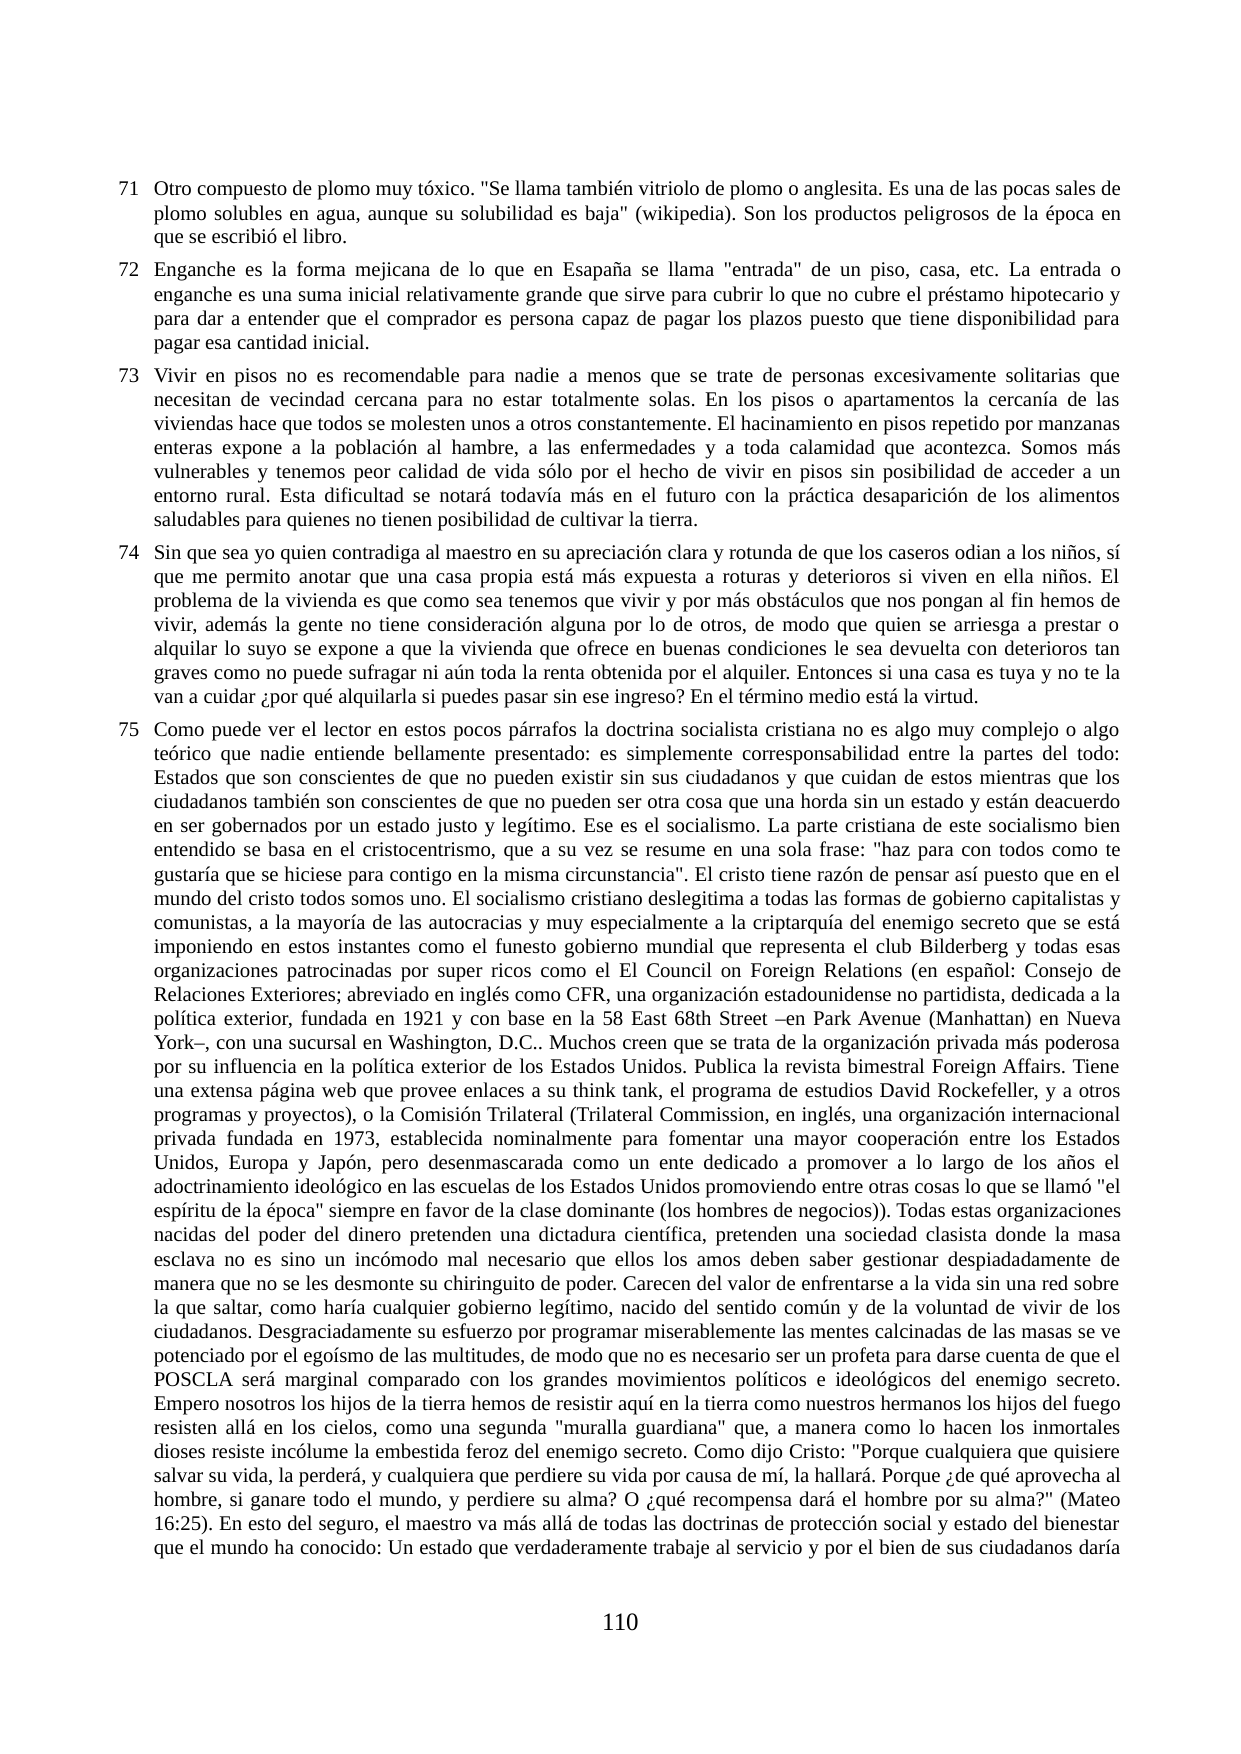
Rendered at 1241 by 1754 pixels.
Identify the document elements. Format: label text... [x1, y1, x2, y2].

text Sin que sea yo quien contradiga al maestro en su apreciación clara y rotunda de que los caseros odian a los niños, sí que me permito anotar que una casa propia está más expuesta a roturas y deterioros si viven en ella niños. El problema de la vivienda es que como sea tenemos que vivir y por más obstáculos que nos pongan al fin hemos de vivir, además la gente no tiene consideración alguna por lo de otros, de modo que quien se arriesga a prestar o alquilar lo suyo se expone a que la vivienda que ofrece en buenas condiciones le sea devuelta con deterioros tan graves como no puede sufragar ni aún toda la renta obtenida por el alquiler. Entonces si una casa es tuya y no te la van a cuidar ¿por qué alquilarla si puedes pasar sin ese ingreso? En el término medio está la virtud. [118, 540, 1122, 708]
text Como puede ver el lector en estos pocos párrafos la doctrina socialista cristiana no es algo muy complejo o algo teórico que nadie entiende bellamente presentado: es simplemente corresponsabilidad entre la partes del todo: Estados que son conscientes de que no pueden existir sin sus ciudadanos y que cuidan de estos mientras que los ciudadanos también son conscientes de que no pueden ser otra cosa que una horda sin un estado y están deacuerdo en ser gobernados por un estado justo y legítimo. Ese es el socialismo. La parte cristiana de este socialismo bien entendido se basa en el cristocentrismo, que a su vez se resume en una sola frase: "haz para con todos como te gustaría que se hiciese para contigo en la misma circunstancia". El cristo tiene razón de pensar así puesto que en el mundo del cristo todos somos uno. El socialismo cristiano deslegitima a todas las formas de gobierno capitalistas y comunistas, a la mayoría de las autocracias y muy especialmente a la criptarquía del enemigo secreto que se está imponiendo en estos instantes como el funesto gobierno mundial que representa el club Bilderberg y todas esas organizaciones patrocinadas por super ricos como el El Council on Foreign Relations (en español: Consejo de Relaciones Exteriores; abreviado en inglés como CFR, una organización estadounidense no partidista, dedicada a la política exterior, fundada en 1921 y con base en la 58 East 68th Street –en Park Avenue (Manhattan) en Nueva York–, con una sucursal en Washington, D.C.. Muchos creen que se trata de la organización privada más poderosa por su influencia en la política exterior de los Estados Unidos. Publica la revista bimestral Foreign Affairs. Tiene una extensa página web que provee enlaces a su think tank, el programa de estudios David Rockefeller, y a otros programas y proyectos), o la Comisión Trilateral (Trilateral Commission, en inglés, una organización internacional privada fundada en 1973, establecida nominalmente para fomentar una mayor cooperación entre los Estados Unidos, Europa y Japón, pero desenmascarada como un ente dedicado a promover a lo largo de los años el adoctrinamiento ideológico en las escuelas de los Estados Unidos promoviendo entre otras cosas lo que se llamó "el espíritu de la época" siempre en favor de la clase dominante (los hombres de negocios)). Todas estas organizaciones nacidas del poder del dinero pretenden una dictadura científica, pretenden una sociedad clasista donde la masa esclava no es sino un incómodo mal necesario que ellos los amos deben saber gestionar despiadadamente de manera que no se les desmonte su chiringuito de poder. Carecen del valor de enfrentarse a la vida sin una red sobre la que saltar, como haría cualquier gobierno legítimo, nacido del sentido común y de la voluntad de vivir de los ciudadanos. Desgraciadamente su esfuerzo por programar miserablemente las mentes calcinadas de las masas se ve potenciado por el egoísmo de las multitudes, de modo que no es necesario ser un profeta para darse cuenta de que el POSCLA será marginal comparado con los grandes movimientos políticos e ideológicos del enemigo secreto. Empero nosotros los hijos de la tierra hemos de resistir aquí en la tierra como nuestros hermanos los hijos del fuego resisten allá en los cielos, como una segunda "muralla guardiana" que, a manera como lo hacen los inmortales dioses resiste incólume la embestida feroz del enemigo secreto. Como dijo Cristo: "Porque cualquiera que quisiere salvar su vida, la perderá, y cualquiera que perdiere su vida por causa de mí, la hallará. Porque ¿de qué aprovecha al hombre, si ganare todo el mundo, y perdiere su alma? O ¿qué recompensa dará el hombre por su alma?" (Mateo 16:25). En esto del seguro, el maestro va más allá de todas las doctrinas de protección social y estado del bienestar que el mundo ha conocido: Un estado que verdaderamente trabaje al servicio y por el bien de sus ciudadanos daría [118, 717, 1122, 1559]
text Enganche es la forma mejicana de lo que en Esapaña se llama "entrada" de un piso, casa, etc. La entrada o enganche es una suma inicial relativamente grande que sirve para cubrir lo que no cubre el préstamo hipotecario y para dar a entender que el comprador es persona capaz de pagar los plazos puesto que tiene disponibilidad para pagar esa cantidad inicial. [118, 257, 1122, 354]
text Otro compuesto de plomo muy tóxico. "Se llama también vitriolo de plomo o anglesita. Es una de las pocas sales de plomo solubles en agua, aunque su solubilidad es baja" (wikipedia). Son los productos peligrosos de la época en que se escribió el libro. [118, 176, 1122, 248]
text Vivir en pisos no es recomendable para nadie a menos que se trate de personas excesivamente solitarias que necesitan de vecindad cercana para no estar totalmente solas. En los pisos o apartamentos la cercanía de las viviendas hace que todos se molesten unos a otros constantemente. El hacinamiento en pisos repetido por manzanas enteras expone a la población al hambre, a las enfermedades y a toda calamidad que acontezca. Somos más vulnerables y tenemos peor calidad de vida sólo por el hecho de vivir en pisos sin posibilidad de acceder a un entorno rural. Esta dificultad se notará todavía más en el futuro con la práctica desaparición de los alimentos saludables para quienes no tienen posibilidad de cultivar la tierra. [118, 362, 1122, 531]
